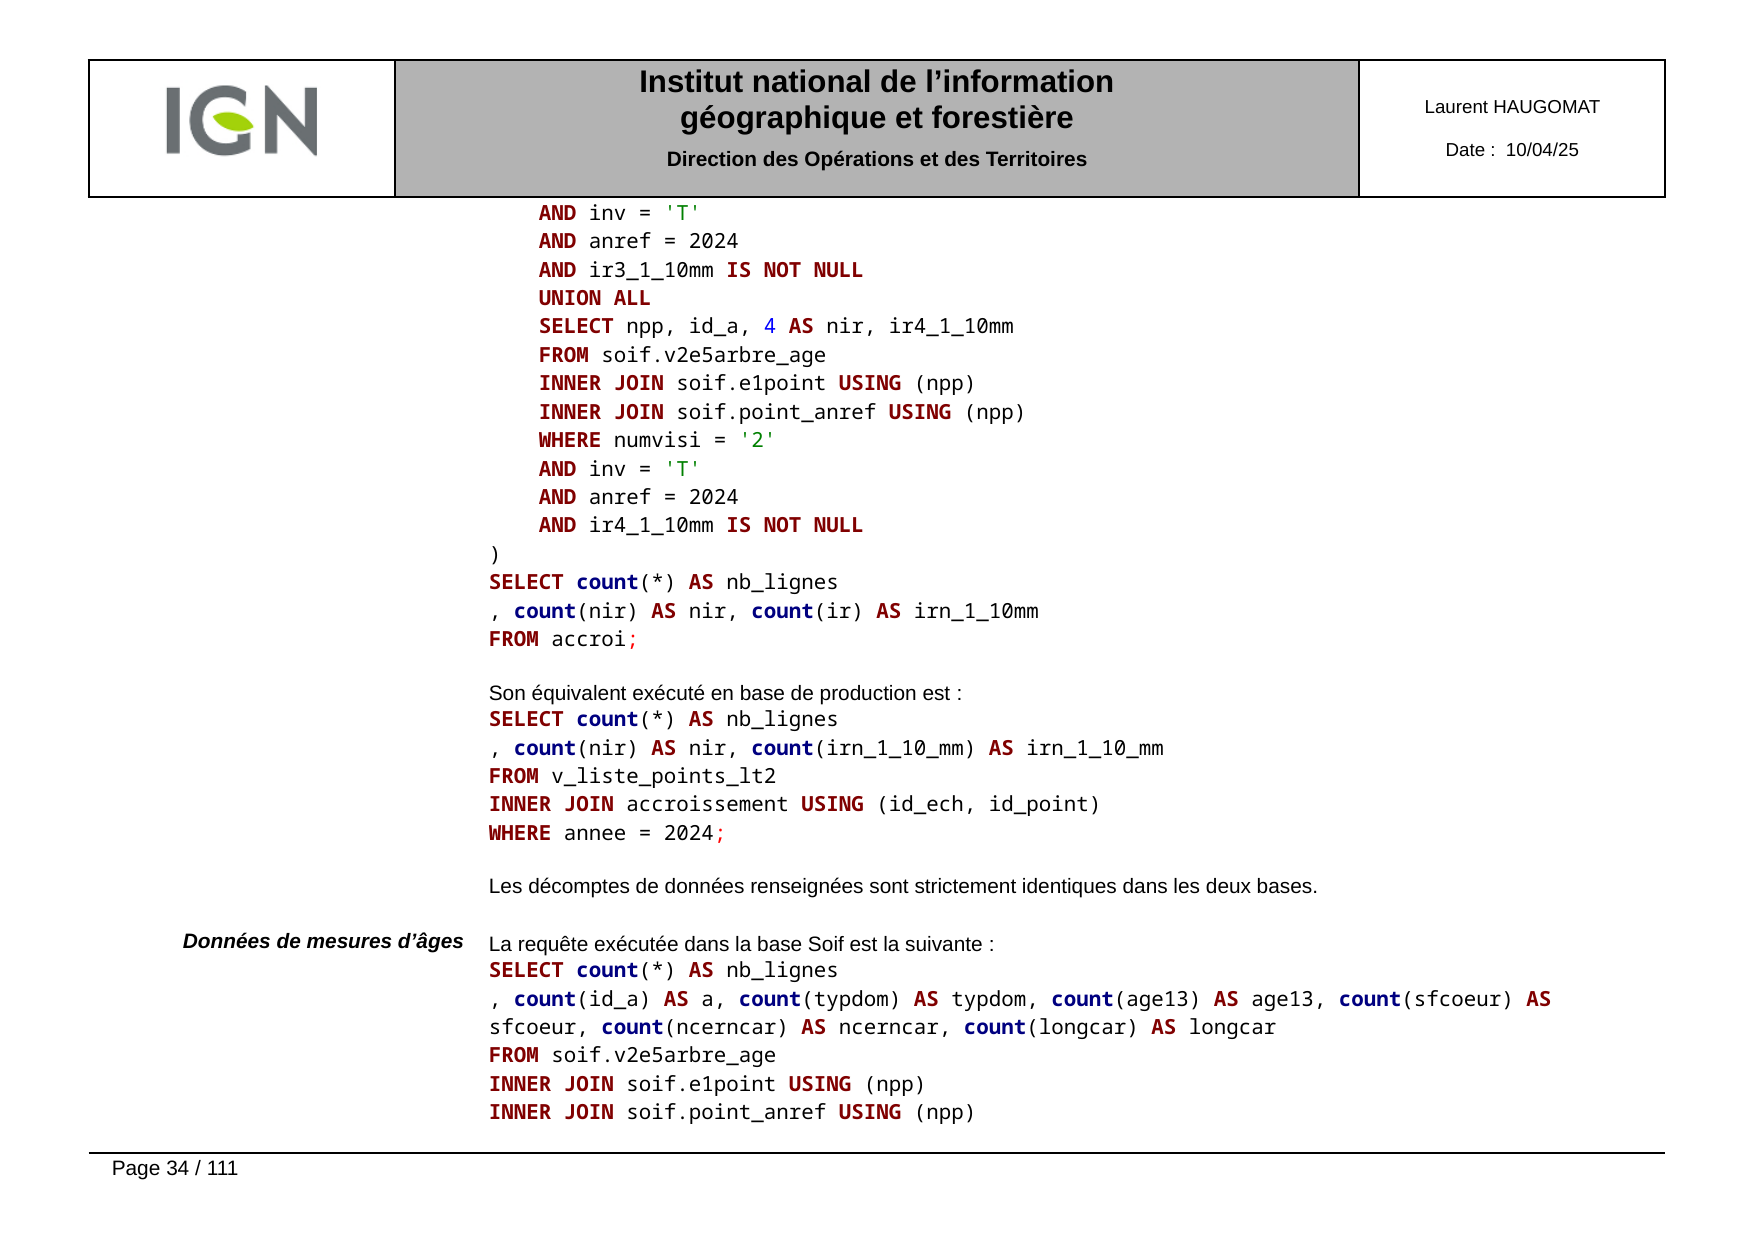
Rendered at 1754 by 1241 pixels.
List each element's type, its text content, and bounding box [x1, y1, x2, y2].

table_cell AND inv = 'T' AND anref = 2024 AND ir3_1_10mm IS NOT NULL UNION ALL SELECT npp, id_a, 4 AS nir, ir4_1_10mm FROM soif.v2e5arbre_age INNER JOIN soif.e1point USING (npp) INNER JOIN soif.point_anref USING (npp) WHERE numvisi = '2' AND inv = 'T' AND anref = 2024 AND ir4_1_10mm IS NOT NULL ) SELECT count(*) AS nb_lignes , count(nir) AS nir, count(ir) AS irn_1_10mm FROM accroi; Son équivalent exécuté en base de production est : SELECT count(*) AS nb_lignes , count(nir) AS nir, count(irn_1_10_mm) AS irn_1_10_mm FROM v_liste_points_lt2 INNER JOIN accroissement USING (id_ech, id_point) WHERE annee = 2024; Les décomptes de données renseignées sont strictement identiques dans les deux bases. [483, 198, 1665, 928]
table_cell La requête exécutée dans la base Soif est la suivante : SELECT count(*) AS nb_lignes , count(id_a) AS a, count(typdom) AS typdom, count(age13) AS age13, count(sfcoeur) AS sfcoeur, count(ncerncar) AS ncerncar, count(longcar) AS longcar FROM soif.v2e5arbre_age INNER JOIN soif.e1point USING (npp) INNER JOIN soif.point_anref USING (npp) [483, 928, 1665, 1132]
table_cell Données de mesures d’âges [89, 928, 483, 1132]
table_cell [89, 198, 483, 928]
picture [141, 62, 343, 180]
